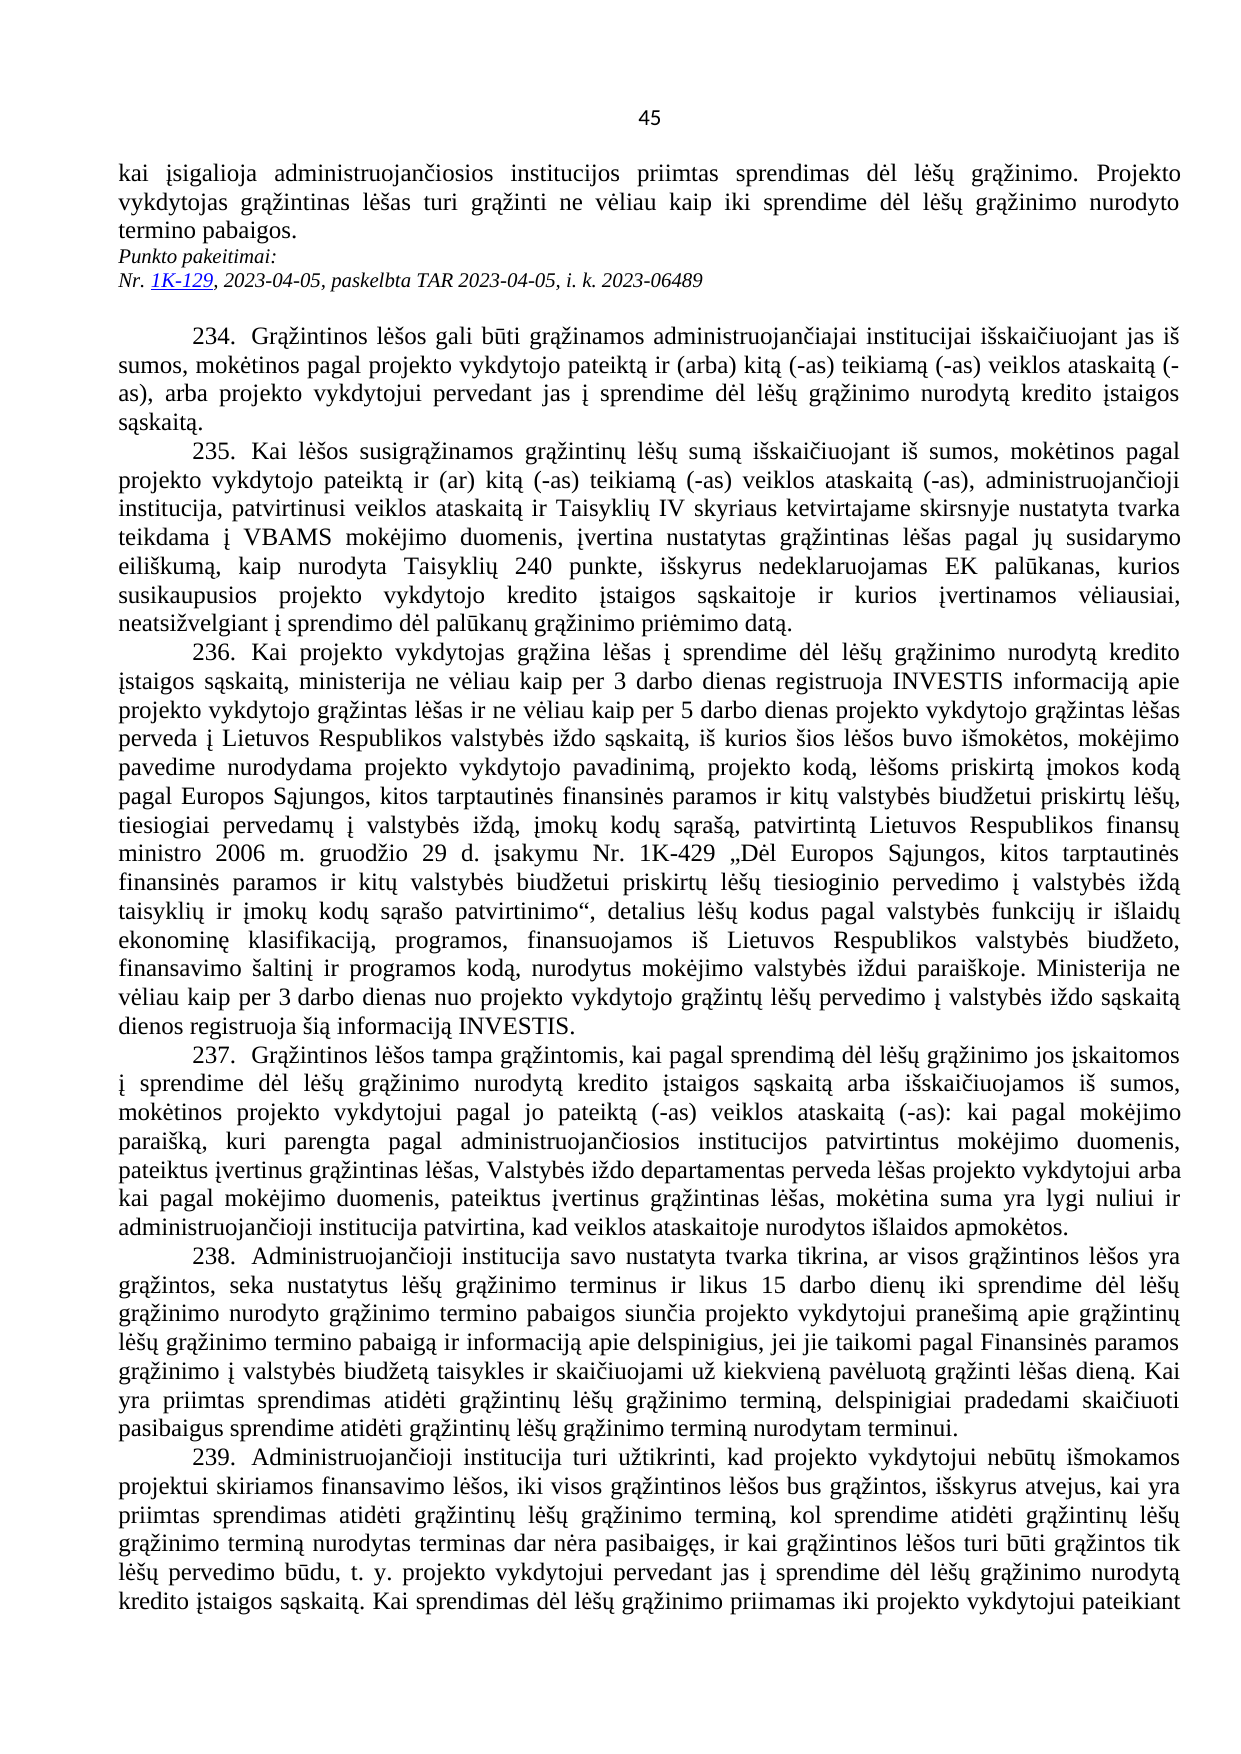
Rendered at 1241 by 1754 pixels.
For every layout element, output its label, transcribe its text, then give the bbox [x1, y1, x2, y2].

text Punkto pakeitimai: [118, 244, 1181, 268]
text 237. Grąžintinos lėšos tampa grąžintomis, kai pagal sprendimą dėl lėšų grąžinimo jos įskaitomos į sprendime dėl lėšų grąžinimo nurodytą kredito įstaigos sąskaitą arba išskaičiuojamos iš sumos, mokėtinos projekto vykdytojui pagal jo pateiktą (-as) veiklos ataskaitą (-as): kai pagal mokėjimo paraišką, kuri parengta pagal administruojančiosios institucijos patvirtintus mokėjimo duomenis, pateiktus įvertinus grąžintinas lėšas, Valstybės iždo departamentas perveda lėšas projekto vykdytojui arba kai pagal mokėjimo duomenis, pateiktus įvertinus grąžintinas lėšas, mokėtina suma yra lygi nuliui ir administruojančioji institucija patvirtina, kad veiklos ataskaitoje nurodytos išlaidos apmokėtos. [118, 1040, 1181, 1241]
text 235. Kai lėšos susigrąžinamos grąžintinų lėšų sumą išskaičiuojant iš sumos, mokėtinos pagal projekto vykdytojo pateiktą ir (ar) kitą (-as) teikiamą (-as) veiklos ataskaitą (-as), administruojančioji institucija, patvirtinusi veiklos ataskaitą ir Taisyklių IV skyriaus ketvirtajame skirsnyje nustatyta tvarka teikdama į VBAMS mokėjimo duomenis, įvertina nustatytas grąžintinas lėšas pagal jų susidarymo eiliškumą, kaip nurodyta Taisyklių 240 punkte, išskyrus nedeklaruojamas EK palūkanas, kurios susikaupusios projekto vykdytojo kredito įstaigos sąskaitoje ir kurios įvertinamos vėliausiai, neatsižvelgiant į sprendimo dėl palūkanų grąžinimo priėmimo datą. [118, 436, 1181, 637]
text 238. Administruojančioji institucija savo nustatyta tvarka tikrina, ar visos grąžintinos lėšos yra grąžintos, seka nustatytus lėšų grąžinimo terminus ir likus 15 darbo dienų iki sprendime dėl lėšų grąžinimo nurodyto grąžinimo termino pabaigos siunčia projekto vykdytojui pranešimą apie grąžintinų lėšų grąžinimo termino pabaigą ir informaciją apie delspinigius, jei jie taikomi pagal Finansinės paramos grąžinimo į valstybės biudžetą taisykles ir skaičiuojami už kiekvieną pavėluotą grąžinti lėšas dieną. Kai yra priimtas sprendimas atidėti grąžintinų lėšų grąžinimo terminą, delspinigiai pradedami skaičiuoti pasibaigus sprendime atidėti grąžintinų lėšų grąžinimo terminą nurodytam terminui. [118, 1241, 1181, 1442]
text Nr. 1K-129, 2023-04-05, paskelbta TAR 2023-04-05, i. k. 2023-06489 [118, 268, 1181, 292]
text 236. Kai projekto vykdytojas grąžina lėšas į sprendime dėl lėšų grąžinimo nurodytą kredito įstaigos sąskaitą, ministerija ne vėliau kaip per 3 darbo dienas registruoja INVESTIS informaciją apie projekto vykdytojo grąžintas lėšas ir ne vėliau kaip per 5 darbo dienas projekto vykdytojo grąžintas lėšas perveda į Lietuvos Respublikos valstybės iždo sąskaitą, iš kurios šios lėšos buvo išmokėtos, mokėjimo pavedime nurodydama projekto vykdytojo pavadinimą, projekto kodą, lėšoms priskirtą įmokos kodą pagal Europos Sąjungos, kitos tarptautinės finansinės paramos ir kitų valstybės biudžetui priskirtų lėšų, tiesiogiai pervedamų į valstybės iždą, įmokų kodų sąrašą, patvirtintą Lietuvos Respublikos finansų ministro 2006 m. gruodžio 29 d. įsakymu Nr. 1K-429 „Dėl Europos Sąjungos, kitos tarptautinės finansinės paramos ir kitų valstybės biudžetui priskirtų lėšų tiesioginio pervedimo į valstybės iždą taisyklių ir įmokų kodų sąrašo patvirtinimo“, detalius lėšų kodus pagal valstybės funkcijų ir išlaidų ekonominę klasifikaciją, programos, finansuojamos iš Lietuvos Respublikos valstybės biudžeto, finansavimo šaltinį ir programos kodą, nurodytus mokėjimo valstybės iždui paraiškoje. Ministerija ne vėliau kaip per 3 darbo dienas nuo projekto vykdytojo grąžintų lėšų pervedimo į valstybės iždo sąskaitą dienos registruoja šią informaciją INVESTIS. [118, 637, 1181, 1040]
text kai įsigalioja administruojančiosios institucijos priimtas sprendimas dėl lėšų grąžinimo. Projekto vykdytojas grąžintinas lėšas turi grąžinti ne vėliau kaip iki sprendime dėl lėšų grąžinimo nurodyto termino pabaigos. [118, 158, 1181, 244]
text 234. Grąžintinos lėšos gali būti grąžinamos administruojančiajai institucijai išskaičiuojant jas iš sumos, mokėtinos pagal projekto vykdytojo pateiktą ir (arba) kitą (-as) teikiamą (-as) veiklos ataskaitą (-as), arba projekto vykdytojui pervedant jas į sprendime dėl lėšų grąžinimo nurodytą kredito įstaigos sąskaitą. [118, 321, 1181, 436]
text 239. Administruojančioji institucija turi užtikrinti, kad projekto vykdytojui nebūtų išmokamos projektui skiriamos finansavimo lėšos, iki visos grąžintinos lėšos bus grąžintos, išskyrus atvejus, kai yra priimtas sprendimas atidėti grąžintinų lėšų grąžinimo terminą, kol sprendime atidėti grąžintinų lėšų grąžinimo terminą nurodytas terminas dar nėra pasibaigęs, ir kai grąžintinos lėšos turi būti grąžintos tik lėšų pervedimo būdu, t. y. projekto vykdytojui pervedant jas į sprendime dėl lėšų grąžinimo nurodytą kredito įstaigos sąskaitą. Kai sprendimas dėl lėšų grąžinimo priimamas iki projekto vykdytojui pateikiant [118, 1442, 1181, 1615]
